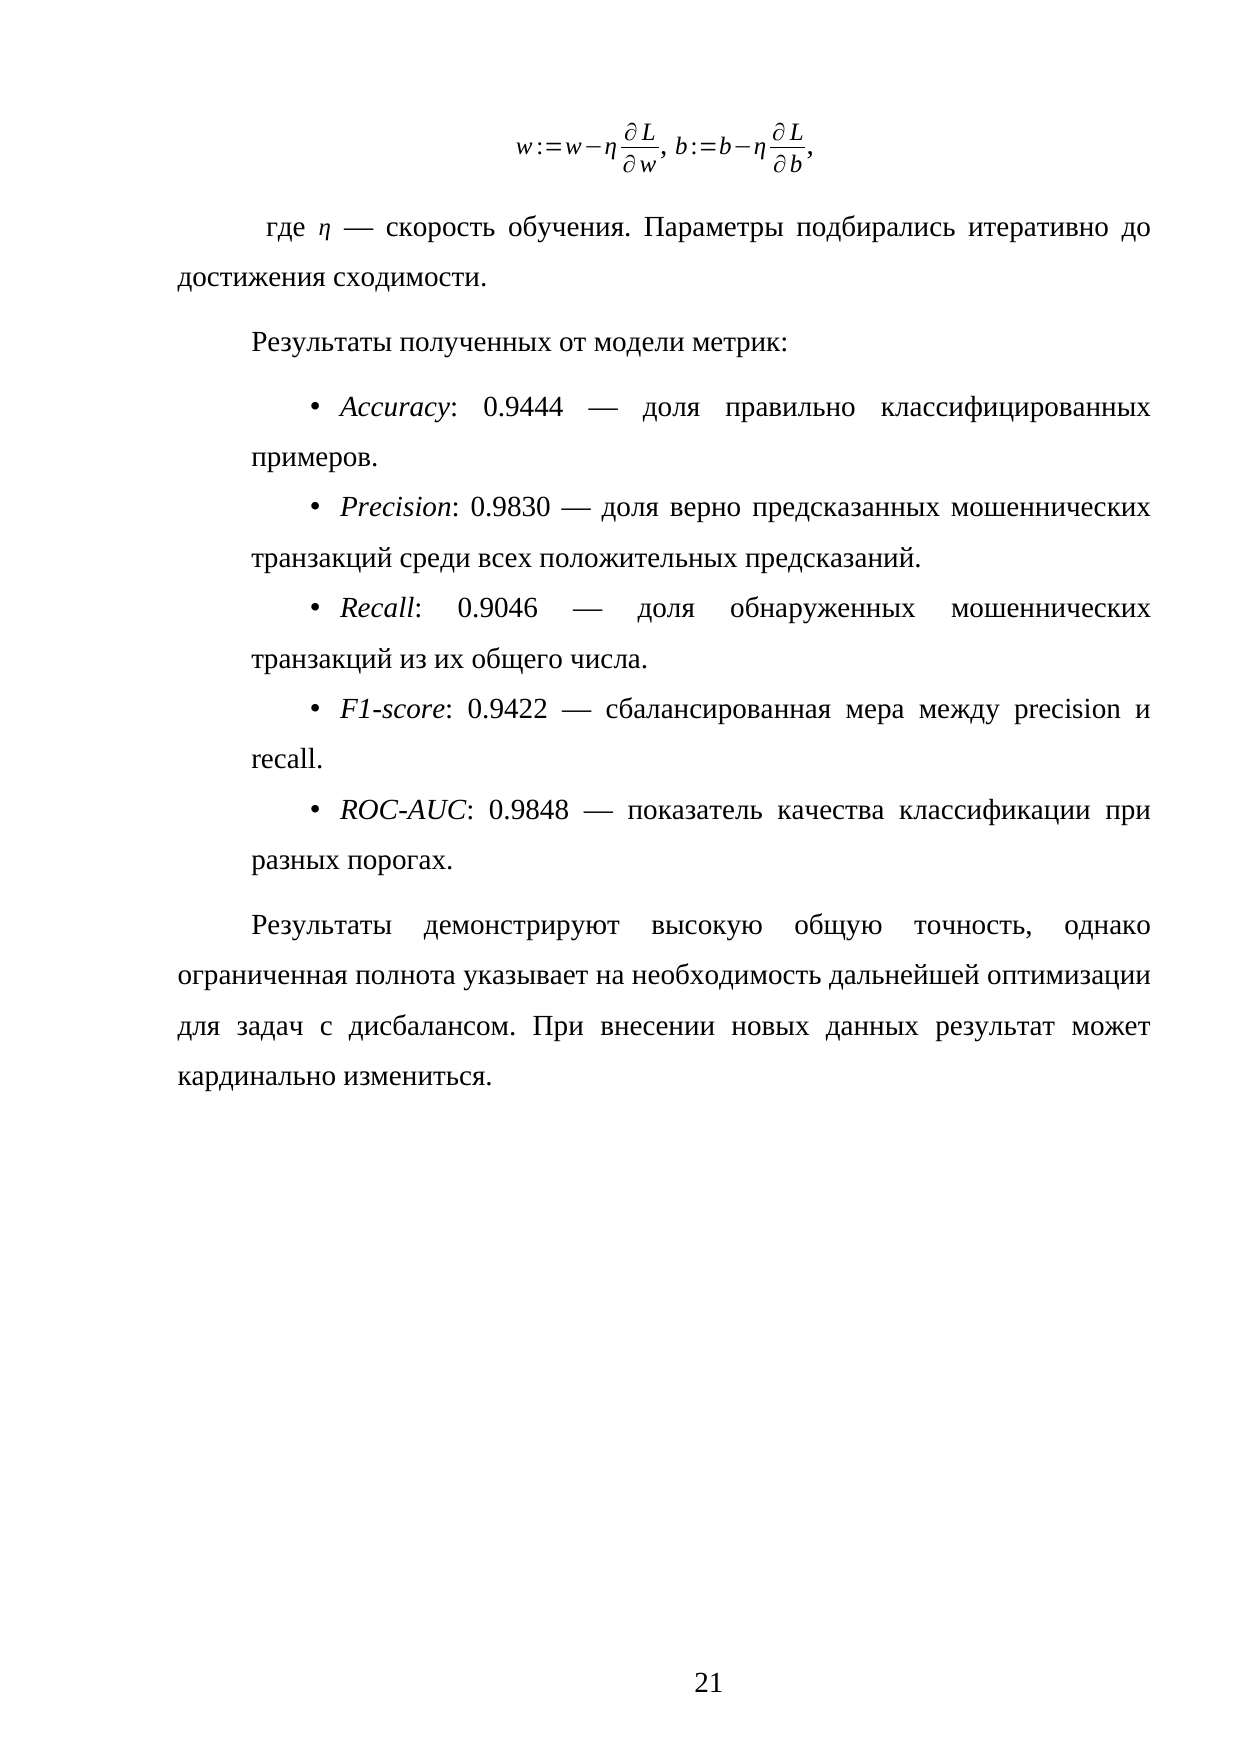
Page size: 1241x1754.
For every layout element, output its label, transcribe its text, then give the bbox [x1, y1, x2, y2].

text Результаты полученных от модели метрик: [177, 324, 1152, 357]
text Результаты демонстрируют высокую общую точность, однако ограниченная полнота указывает на необходимость дальнейшей оптимизации для задач с дисбалансом. При внесении новых данных результат может кардинально измениться. [177, 907, 1152, 1092]
list Accuracy: 0.9444 — доля правильно классифицированных примеров. [222, 389, 1152, 473]
text где — скорость обучения. Параметры подбирались итеративно до достижения сходимости. [177, 209, 1152, 293]
list ROC-AUC: 0.9848 — показатель качества классификации при разных порогах. [222, 792, 1152, 876]
list Recall: 0.9046 — доля обнаруженных мошеннических транзакций из их общего числа. [222, 590, 1152, 674]
list Precision: 0.9830 — доля верно предсказанных мошеннических транзакций среди всех положительных предсказаний. [222, 489, 1152, 573]
text , , [177, 118, 1152, 177]
list F1-score: 0.9422 — сбалансированная мера между precision и recall. [222, 691, 1152, 775]
